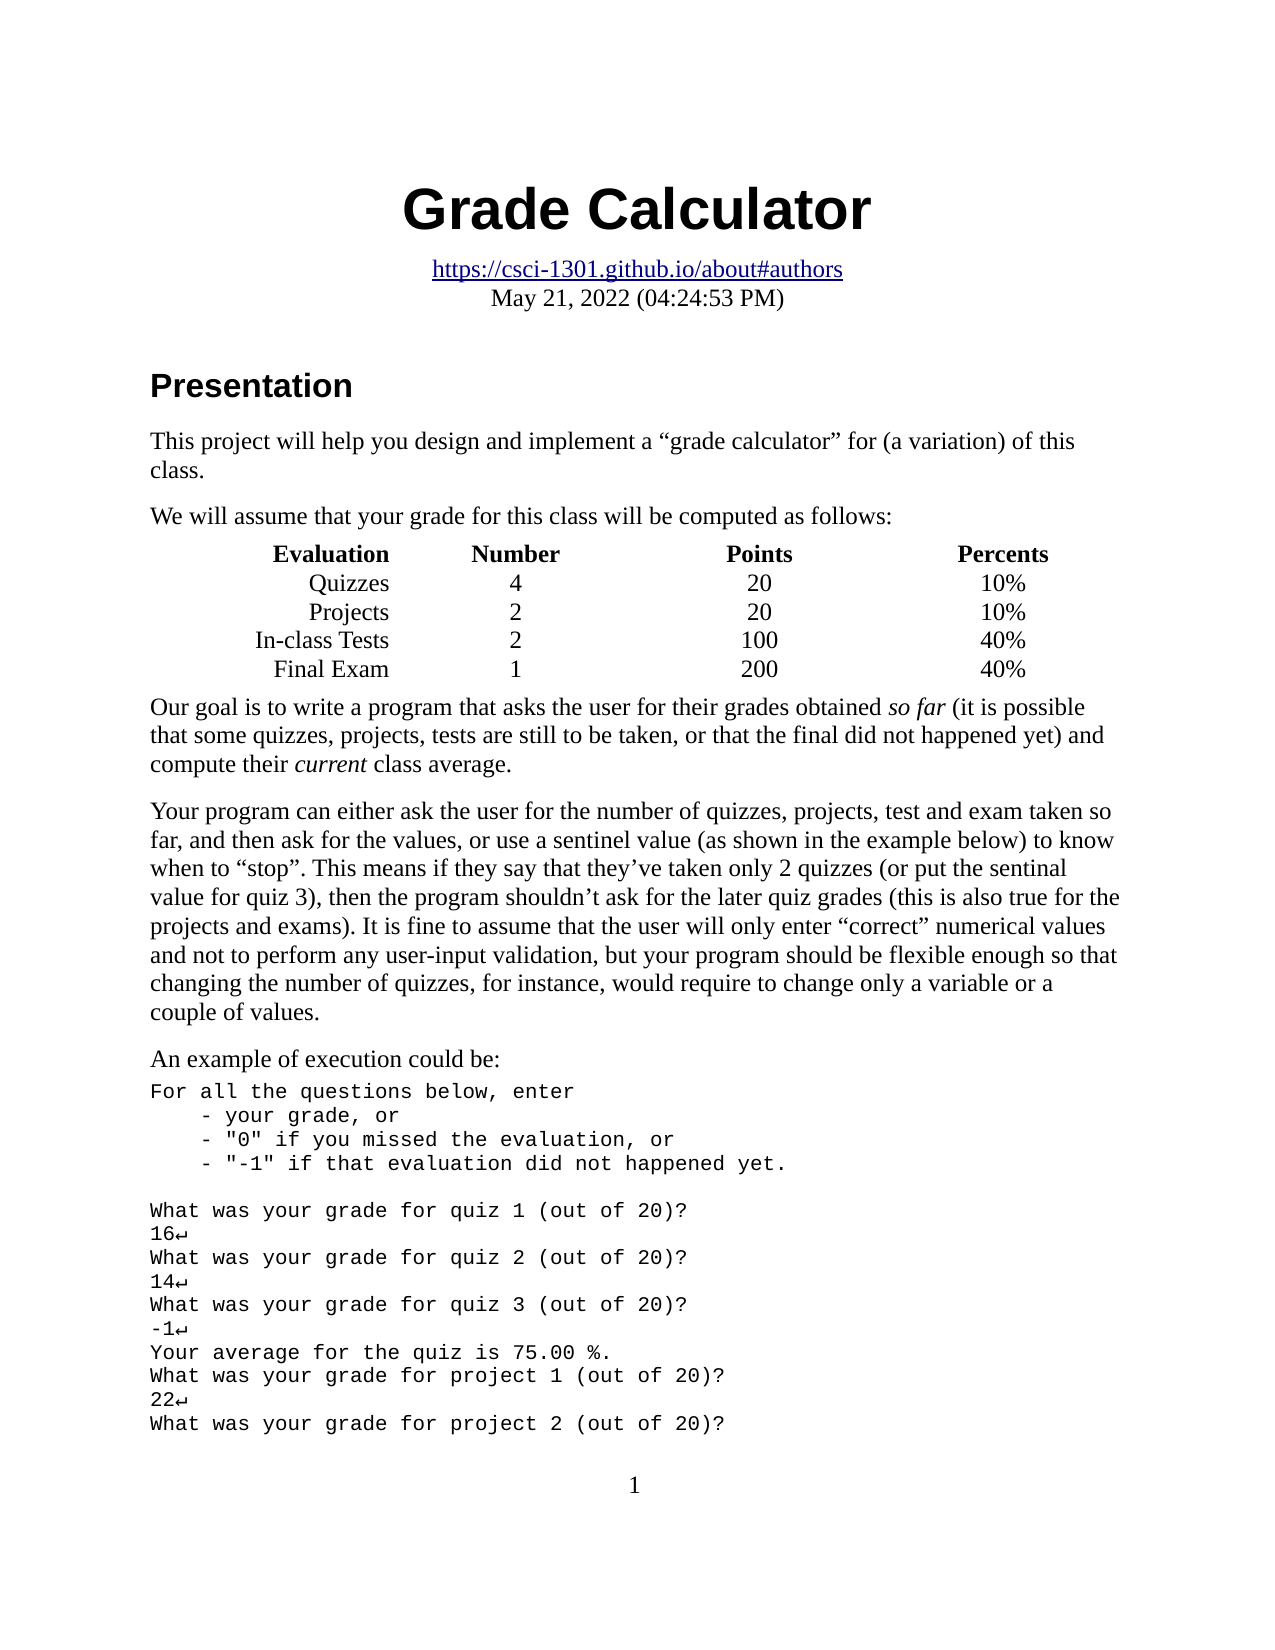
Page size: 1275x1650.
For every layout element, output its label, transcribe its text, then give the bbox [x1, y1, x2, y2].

text 16↵ [150, 1223, 1125, 1247]
table_cell Projects [150, 597, 394, 625]
text May 21, 2022 (04:24:53 PM) [150, 283, 1125, 312]
table_cell Final Exam [150, 654, 394, 683]
text - "-1" if that evaluation did not happened yet. [150, 1152, 1125, 1176]
table_cell 200 [638, 654, 881, 683]
table_cell 40% [881, 625, 1125, 654]
subtitle Presentation [150, 366, 1125, 404]
table_cell 20 [638, 597, 881, 625]
text What was your grade for quiz 2 (out of 20)? [150, 1247, 1125, 1271]
text 14↵ [150, 1271, 1125, 1294]
text - "0" if you missed the evaluation, or [150, 1129, 1125, 1152]
title Grade Calculator [150, 175, 1125, 242]
text https://csci-1301.github.io/about#authors [150, 254, 1125, 283]
text What was your grade for project 1 (out of 20)? [150, 1365, 1125, 1389]
text Our goal is to write a program that asks the user for their grades obtained so far (it is possible that some quizzes, projects, tests are still to be taken, or that the final did not happened yet) and compute their current class average. [150, 692, 1125, 778]
table_cell 1 [394, 654, 637, 683]
text Your program can either ask the user for the number of quizzes, projects, test and exam taken so far, and then ask for the values, or use a sentinel value (as shown in the example below) to know when to “stop”. This means if they say that they’ve taken only 2 quizzes (or put the sentinal value for quiz 3), then the program shouldn’t ask for the later quiz grades (this is also true for the projects and exams). It is fine to assume that the user will only enter “correct” numerical values and not to perform any user-input validation, but your program should be flexible enough so that changing the number of quizzes, for instance, would require to change only a variable or a couple of values. [150, 796, 1125, 1026]
text For all the questions below, enter [150, 1082, 1125, 1105]
table_header Percents [881, 539, 1125, 568]
table_cell 4 [394, 568, 637, 597]
table_cell In-class Tests [150, 625, 394, 654]
text -1↵ [150, 1318, 1125, 1342]
text What was your grade for quiz 3 (out of 20)? [150, 1294, 1125, 1318]
table_cell 20 [638, 568, 881, 597]
table_header Number [394, 539, 637, 568]
text We will assume that your grade for this class will be computed as follows: [150, 501, 1125, 530]
text - your grade, or [150, 1105, 1125, 1129]
table_cell 2 [394, 597, 637, 625]
table_cell 10% [881, 568, 1125, 597]
table_header Evaluation [150, 539, 394, 568]
text 22↵ [150, 1389, 1125, 1413]
table_cell 2 [394, 625, 637, 654]
table_cell Quizzes [150, 568, 394, 597]
table_cell 100 [638, 625, 881, 654]
table_cell 10% [881, 597, 1125, 625]
text This project will help you design and implement a “grade calculator” for (a variation) of this class. [150, 426, 1125, 483]
text Your average for the quiz is 75.00 %. [150, 1342, 1125, 1365]
text What was your grade for quiz 1 (out of 20)? [150, 1200, 1125, 1223]
text What was your grade for project 2 (out of 20)? [150, 1413, 1125, 1436]
table_header Points [638, 539, 881, 568]
table_cell 40% [881, 654, 1125, 683]
text An example of execution could be: [150, 1044, 1125, 1073]
